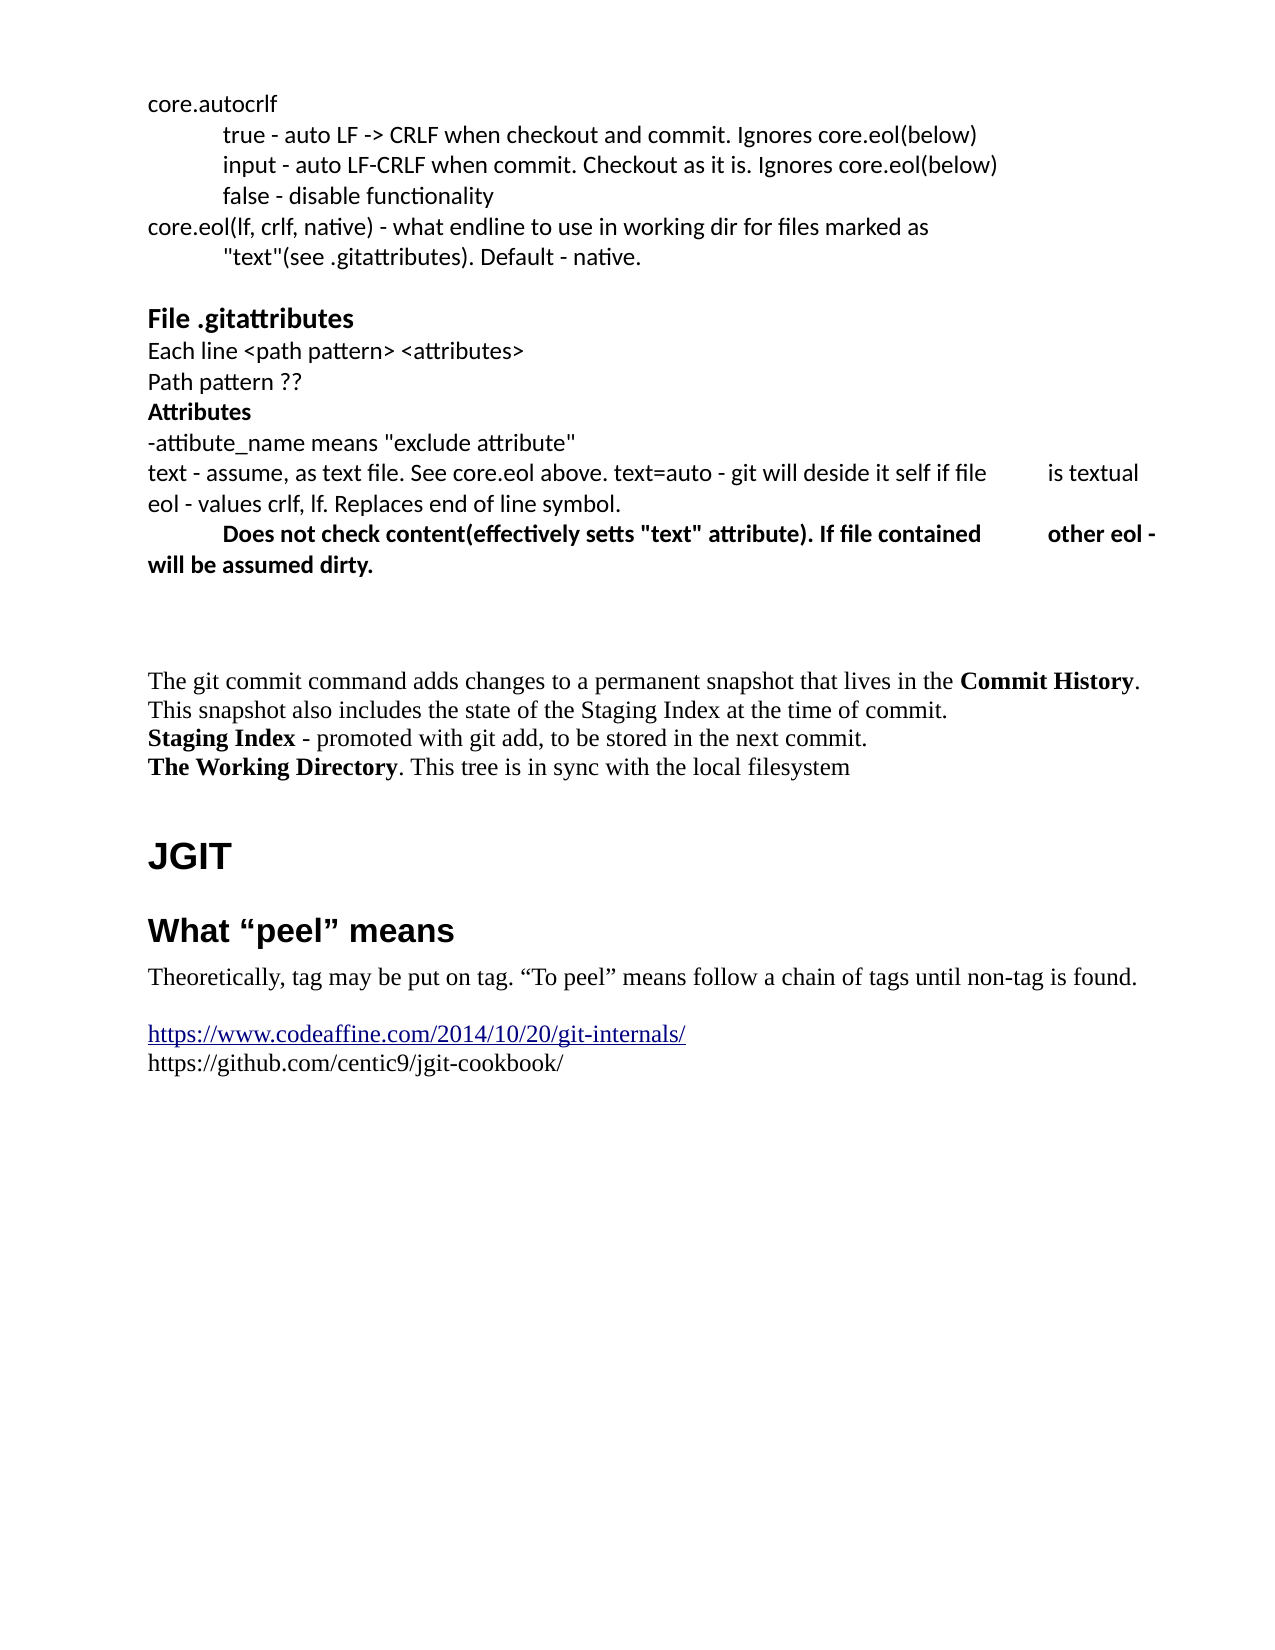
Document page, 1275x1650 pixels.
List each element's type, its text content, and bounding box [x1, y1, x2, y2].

text File .gitattributes [148, 300, 1186, 335]
text core.autocrlf [148, 88, 1186, 119]
text text - assume, as text file. See core.eol above. text=auto - git will deside it self if file is textual [148, 457, 1186, 488]
subtitle JGIT [148, 834, 1186, 878]
text Staging Index - promoted with git add, to be stored in the next commit. [148, 723, 1186, 752]
text input - auto LF-CRLF when commit. Checkout as it is. Ignores core.eol(below) [148, 149, 1186, 180]
text https://github.com/centic9/jgit-cookbook/ [148, 1048, 1186, 1076]
text The git commit command adds changes to a permanent snapshot that lives in the Commit History. This snapshot also includes the state of the Staging Index at the time of commit. [148, 666, 1186, 723]
text false - disable functionality [148, 180, 1186, 211]
text -attibute_name means "exclude attribute" [148, 427, 1186, 457]
text https://www.codeaffine.com/2014/10/20/git-internals/ [148, 1019, 1186, 1048]
text eol - values crlf, lf. Replaces end of line symbol. [148, 488, 1186, 518]
text core.eol(lf, crlf, native) - what endline to use in working dir for files marked as "text"(see .gitattributes). Default - native. [148, 211, 1186, 272]
text Attributes [148, 396, 1186, 427]
text true - auto LF -> CRLF when checkout and commit. Ignores core.eol(below) [148, 119, 1186, 149]
text Does not check content(effectively setts "text" attribute). If file contained other eol - will be assumed dirty. [148, 518, 1186, 579]
text Path pattern ?? [148, 366, 1186, 396]
text The Working Directory. This tree is in sync with the local filesystem [148, 752, 1186, 781]
subtitle What “peel” means [148, 911, 1186, 950]
text Each line <path pattern> <attributes> [148, 335, 1186, 366]
text Theoretically, tag may be put on tag. “To peel” means follow a chain of tags until non-tag is found. [148, 962, 1186, 991]
